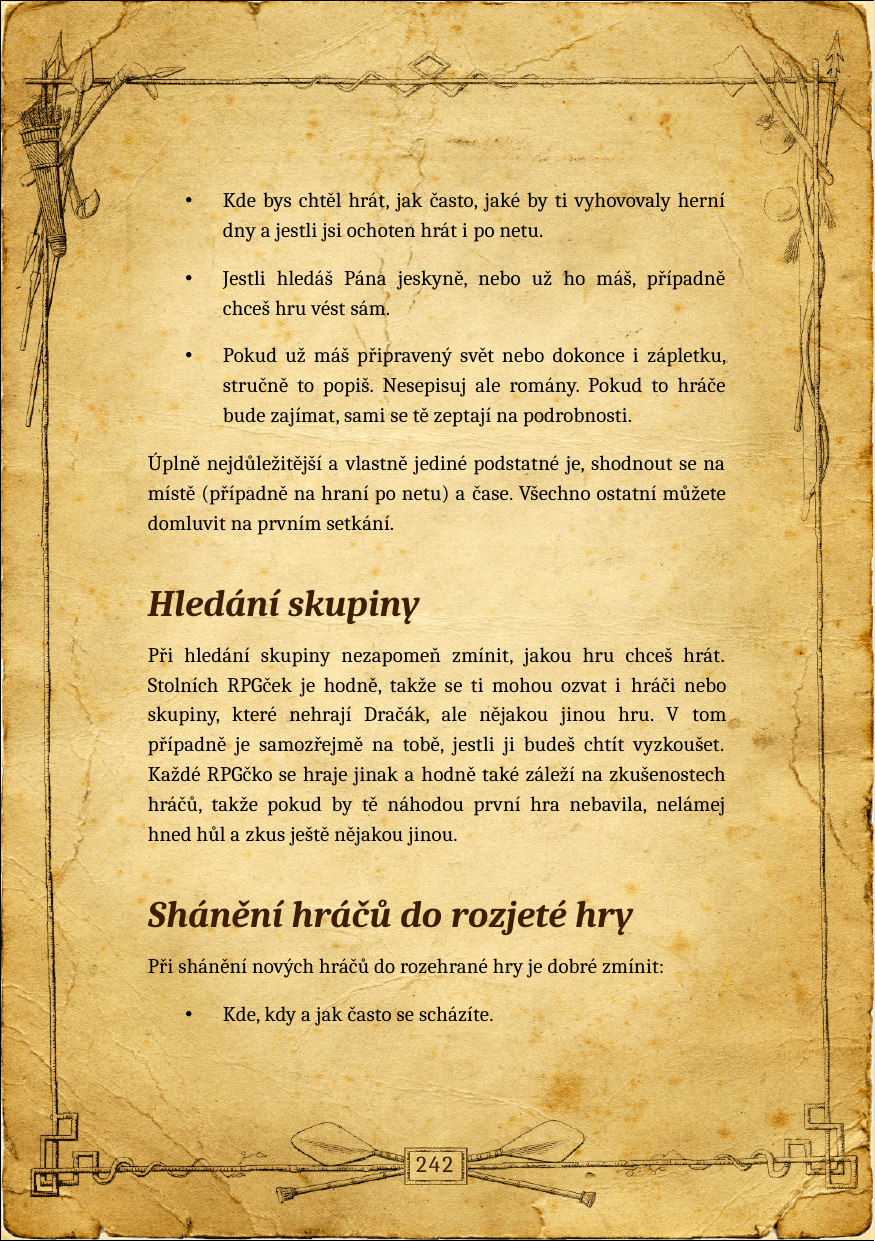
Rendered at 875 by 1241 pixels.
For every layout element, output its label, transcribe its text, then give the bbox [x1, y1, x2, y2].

text Při hledání skupiny nezapomeň zmínit, jakou hru chceš hrát. Stolních RPGček je hodně, takže se ti mohou ozvat i⁠ hráči nebo skupiny, které nehrají Dračák, ale nějakou jinou hru. V⁠ tom případně je samozřejmě na tobě, jestli ji budeš chtít vyzkoušet. Každé RPGčko se hraje jinak a⁠ hodně také záleží na zkušenostech hráčů, takže pokud by tě náhodou první hra nebavila, nelámej hned hůl a⁠ zkus ještě nějakou jinou. [148, 643, 726, 847]
list Jestli hledáš Pána jeskyně, nebo už ho máš, případně chceš hru vést sám. [185, 267, 726, 320]
subtitle Shánění hráčů do rozjeté hry [148, 894, 726, 937]
list Kde bys chtěl hrát, jak často, jaké by ti vyhovovaly herní dny a⁠ jestli jsi ochoten hrát i⁠ po netu. [185, 189, 726, 243]
list Pokud už máš připravený svět nebo dokonce i⁠ zápletku, stručně to popiš. Nesepisuj ale romány. Pokud to hráče bude zajímat, sami se tě zeptají na podrobnosti. [185, 344, 726, 428]
text Při shánění nových hráčů do rozehrané hry je dobré zmínit: [148, 955, 726, 979]
picture [1, 1, 874, 1240]
subtitle Hledání skupiny [148, 582, 726, 626]
text Úplně nejdůležitější a⁠ vlastně jediné podstatné je, shodnout se na místě (případně na hraní po netu) a⁠ čase. Všechno ostatní můžete domluvit na prvním setkání. [148, 451, 726, 535]
list Kde, kdy a⁠ jak často se scházíte. [185, 1002, 726, 1026]
